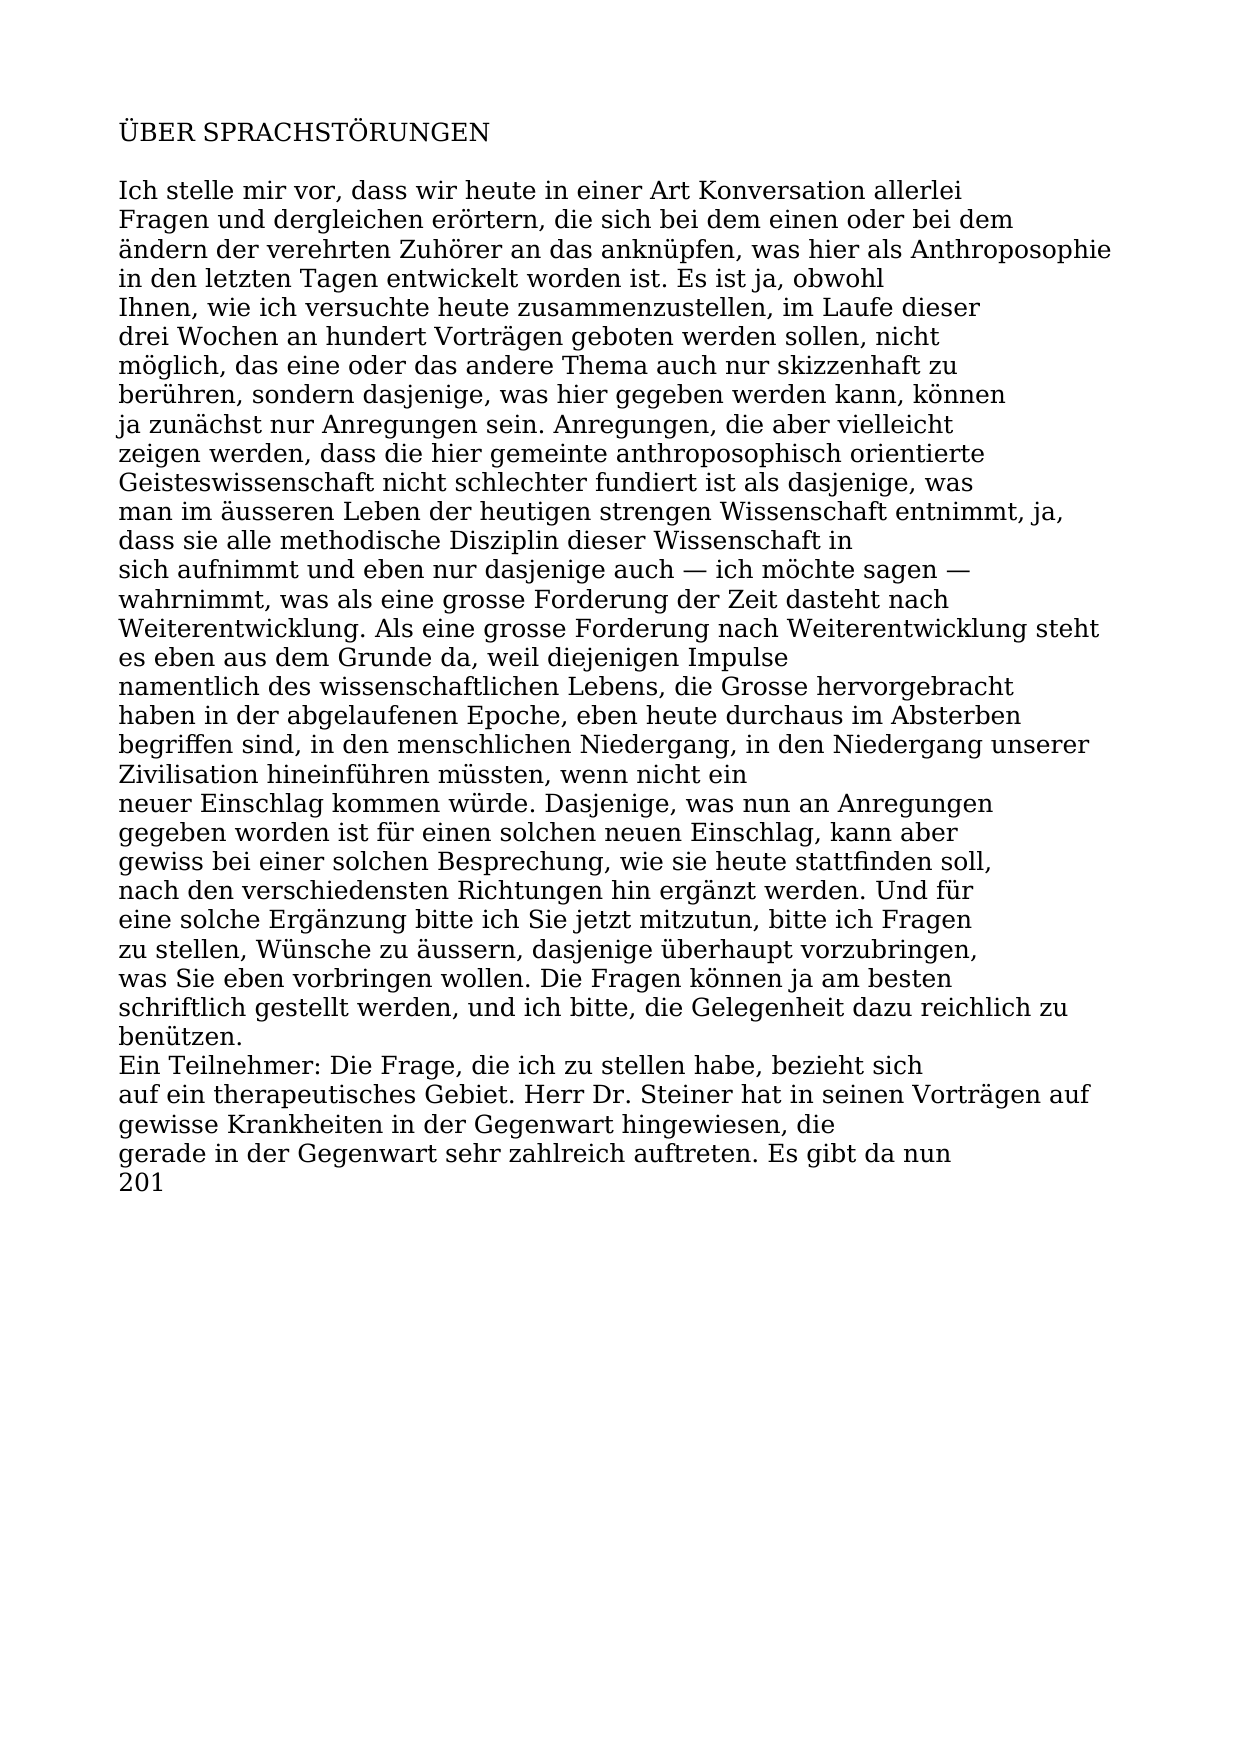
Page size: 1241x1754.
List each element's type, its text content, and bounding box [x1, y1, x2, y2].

text 201 [118, 1168, 1122, 1197]
text berühren, sondern dasjenige, was hier gegeben werden kann, können [118, 381, 1122, 410]
text nach den verschiedensten Richtungen hin ergänzt werden. Und für [118, 876, 1122, 906]
text Ein Teilnehmer: Die Frage, die ich zu stellen habe, bezieht sich [118, 1051, 1122, 1081]
text schriftlich gestellt werden, und ich bitte, die Gelegenheit dazu reichlich zu benützen. [118, 993, 1122, 1051]
text zeigen werden, dass die hier gemeinte anthroposophisch orientierte [118, 439, 1122, 468]
text Weiterentwicklung. Als eine grosse Forderung nach Weiterentwicklung steht es eben aus dem Grunde da, weil diejenigen Impulse [118, 614, 1122, 672]
text eine solche Ergänzung bitte ich Sie jetzt mitzutun, bitte ich Fragen [118, 906, 1122, 935]
text möglich, das eine oder das andere Thema auch nur skizzenhaft zu [118, 351, 1122, 381]
text namentlich des wissenschaftlichen Lebens, die Grosse hervorgebracht [118, 672, 1122, 701]
text Geisteswissenschaft nicht schlechter fundiert ist als dasjenige, was [118, 468, 1122, 497]
text ändern der verehrten Zuhörer an das anknüpfen, was hier als Anthroposophie in den letzten Tagen entwickelt worden ist. Es ist ja, obwohl [118, 235, 1122, 293]
text gegeben worden ist für einen solchen neuen Einschlag, kann aber [118, 818, 1122, 847]
text Fragen und dergleichen erörtern, die sich bei dem einen oder bei dem [118, 206, 1122, 235]
text Ihnen, wie ich versuchte heute zusammenzustellen, im Laufe dieser [118, 293, 1122, 322]
text auf ein therapeutisches Gebiet. Herr Dr. Steiner hat in seinen Vorträgen auf gewisse Krankheiten in der Gegenwart hingewiesen, die [118, 1081, 1122, 1139]
text ja zunächst nur Anregungen sein. Anregungen, die aber vielleicht [118, 410, 1122, 439]
text ÜBER SPRACHSTÖRUNGEN [118, 118, 1122, 147]
text man im äusseren Leben der heutigen strengen Wissenschaft entnimmt, ja, dass sie alle methodische Disziplin dieser Wissenschaft in [118, 497, 1122, 556]
text drei Wochen an hundert Vorträgen geboten werden sollen, nicht [118, 322, 1122, 351]
text neuer Einschlag kommen würde. Dasjenige, was nun an Anregungen [118, 789, 1122, 818]
text was Sie eben vorbringen wollen. Die Fragen können ja am besten [118, 964, 1122, 993]
text sich aufnimmt und eben nur dasjenige auch — ich möchte sagen — [118, 556, 1122, 585]
text wahrnimmt, was als eine grosse Forderung der Zeit dasteht nach [118, 585, 1122, 614]
text Ich stelle mir vor, dass wir heute in einer Art Konversation allerlei [118, 176, 1122, 206]
text gerade in der Gegenwart sehr zahlreich auftreten. Es gibt da nun [118, 1139, 1122, 1168]
text zu stellen, Wünsche zu äussern, dasjenige überhaupt vorzubringen, [118, 935, 1122, 964]
text gewiss bei einer solchen Besprechung, wie sie heute stattfinden soll, [118, 847, 1122, 876]
text haben in der abgelaufenen Epoche, eben heute durchaus im Absterben begriffen sind, in den menschlichen Niedergang, in den Niedergang unserer Zivilisation hineinführen müssten, wenn nicht ein [118, 701, 1122, 789]
